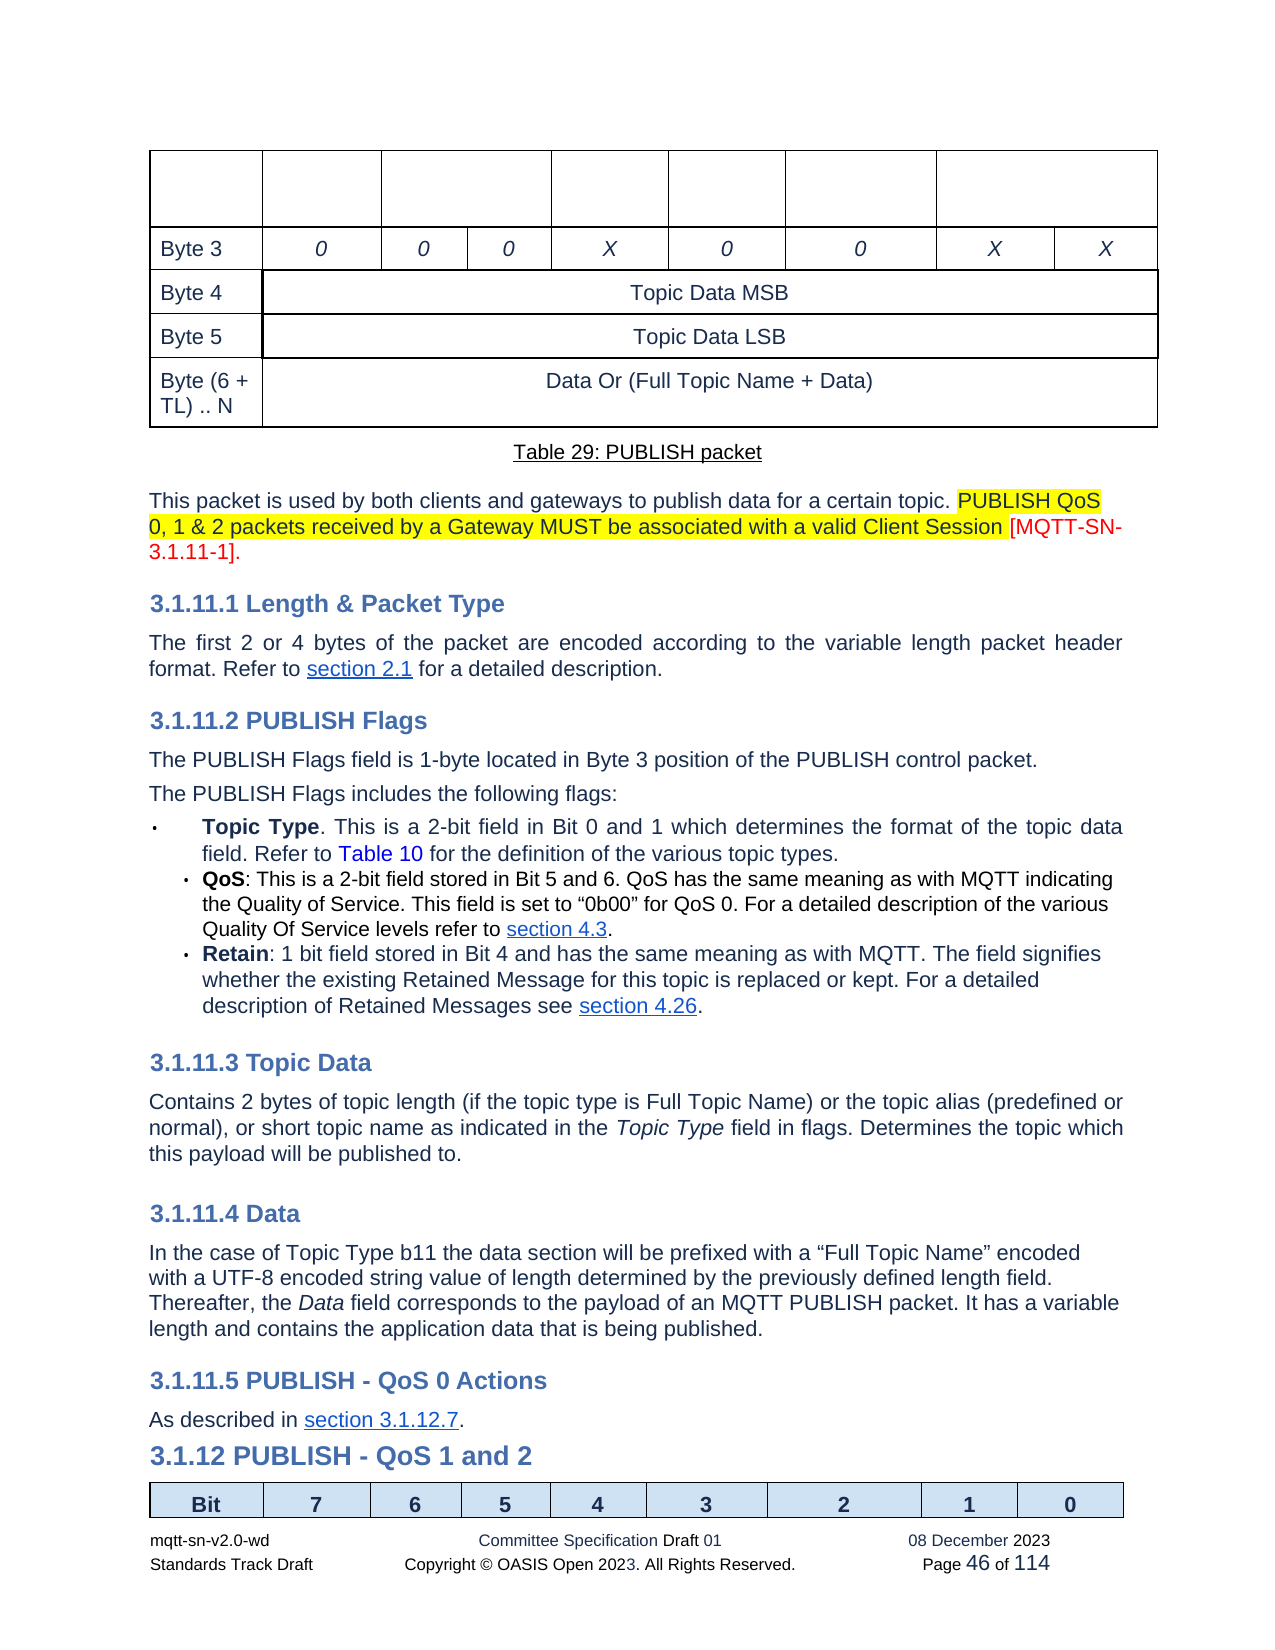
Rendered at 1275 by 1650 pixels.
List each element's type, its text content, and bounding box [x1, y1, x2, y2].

text This packet is used by both clients and gateways to publish data for a certain topic. PUBLISH QoS 0, 1 & 2 packets received by a Gateway MUST be associated with a valid Client Session [MQTT-SN-3.1.11-1]. [148, 488, 1124, 564]
table_cell Topic Data MSB [264, 271, 1157, 313]
text As described in section 3.1.12.7. [148, 1407, 1124, 1432]
text Table 29: PUBLISH packet [150, 440, 1125, 464]
text The PUBLISH Flags includes the following flags: [148, 781, 1124, 806]
text The PUBLISH Flags field is 1-byte located in Byte 3 position of the PUBLISH control packet. [148, 747, 1124, 772]
table_cell [382, 151, 551, 226]
list QoS: This is a 2-bit field stored in Bit 5 and 6. QoS has the same meaning as with MQTT indicating the Quality of Service. This field is set to “0b00” for QoS 0. For a detailed description of the various Quality Of Service levels refer to section 4.3. [181, 866, 1124, 940]
table_cell [263, 151, 381, 226]
table_cell 0 [468, 228, 551, 269]
table_cell Byte 3 [151, 228, 262, 269]
table_cell X [1055, 228, 1157, 269]
subtitle 3.1.11.5 PUBLISH - QoS 0 Actions [150, 1366, 1124, 1394]
table_header 4 [551, 1483, 646, 1517]
subtitle 3.1.12 PUBLISH - QoS 1 and 2 [150, 1440, 1124, 1472]
table_header 6 [371, 1483, 461, 1517]
table_header 1 [922, 1483, 1017, 1517]
table_cell X [552, 228, 668, 269]
text In the case of Topic Type b11 the data section will be prefixed with a “Full Topic Name” encoded with a UTF-8 encoded string value of length determined by the previously defined length field. Thereafter, the Data field corresponds to the payload of an MQTT PUBLISH packet. It has a variable length and contains the application data that is being published. [148, 1240, 1124, 1341]
list Retain: 1 bit field stored in Bit 4 and has the same meaning as with MQTT. The field signifies whether the existing Retained Message for this topic is replaced or kept. For a detailed description of Retained Messages see section 4.26. [181, 941, 1124, 1018]
subtitle 3.1.11.1 Length & Packet Type [150, 589, 1124, 618]
text Contains 2 bytes of topic length (if the topic type is Full Topic Name) or the topic alias (predefined or normal), or short topic name as indicated in the Topic Type field in flags. Determines the topic which this payload will be published to. [148, 1089, 1124, 1166]
table_cell [669, 151, 785, 226]
table_header 2 [768, 1483, 921, 1517]
table_cell X [937, 228, 1054, 269]
table_cell Byte 5 [151, 314, 261, 357]
table_cell Byte (6 + TL) .. N [151, 358, 262, 426]
table_cell [786, 151, 936, 226]
table_header 5 [462, 1483, 550, 1517]
table_header 3 [647, 1483, 767, 1517]
table_cell [937, 151, 1157, 226]
table_cell [151, 151, 262, 226]
table_header 7 [264, 1483, 370, 1517]
table_cell 0 [786, 228, 936, 269]
text The first 2 or 4 bytes of the packet are encoded according to the variable length packet header format. Refer to section 2.1 for a detailed description. [148, 630, 1124, 681]
table_header 0 [1018, 1483, 1123, 1517]
subtitle 3.1.11.2 PUBLISH Flags [150, 706, 1124, 734]
subtitle 3.1.11.4 Data [150, 1198, 1124, 1227]
table_cell Data Or (Full Topic Name + Data) [263, 359, 1157, 426]
subtitle 3.1.11.3 Topic Data [150, 1048, 1124, 1076]
table_cell Byte 4 [151, 270, 261, 313]
table_cell 0 [382, 228, 467, 269]
table_cell 0 [669, 228, 785, 269]
table_header Bit [151, 1483, 263, 1517]
table_cell [552, 151, 668, 226]
table_cell Topic Data LSB [264, 315, 1157, 357]
list Topic Type. This is a 2-bit field in Bit 0 and 1 which determines the format of the topic data field. Refer to Table 10 for the definition of the various topic types. [150, 814, 1124, 866]
table_cell 0 [263, 228, 381, 269]
